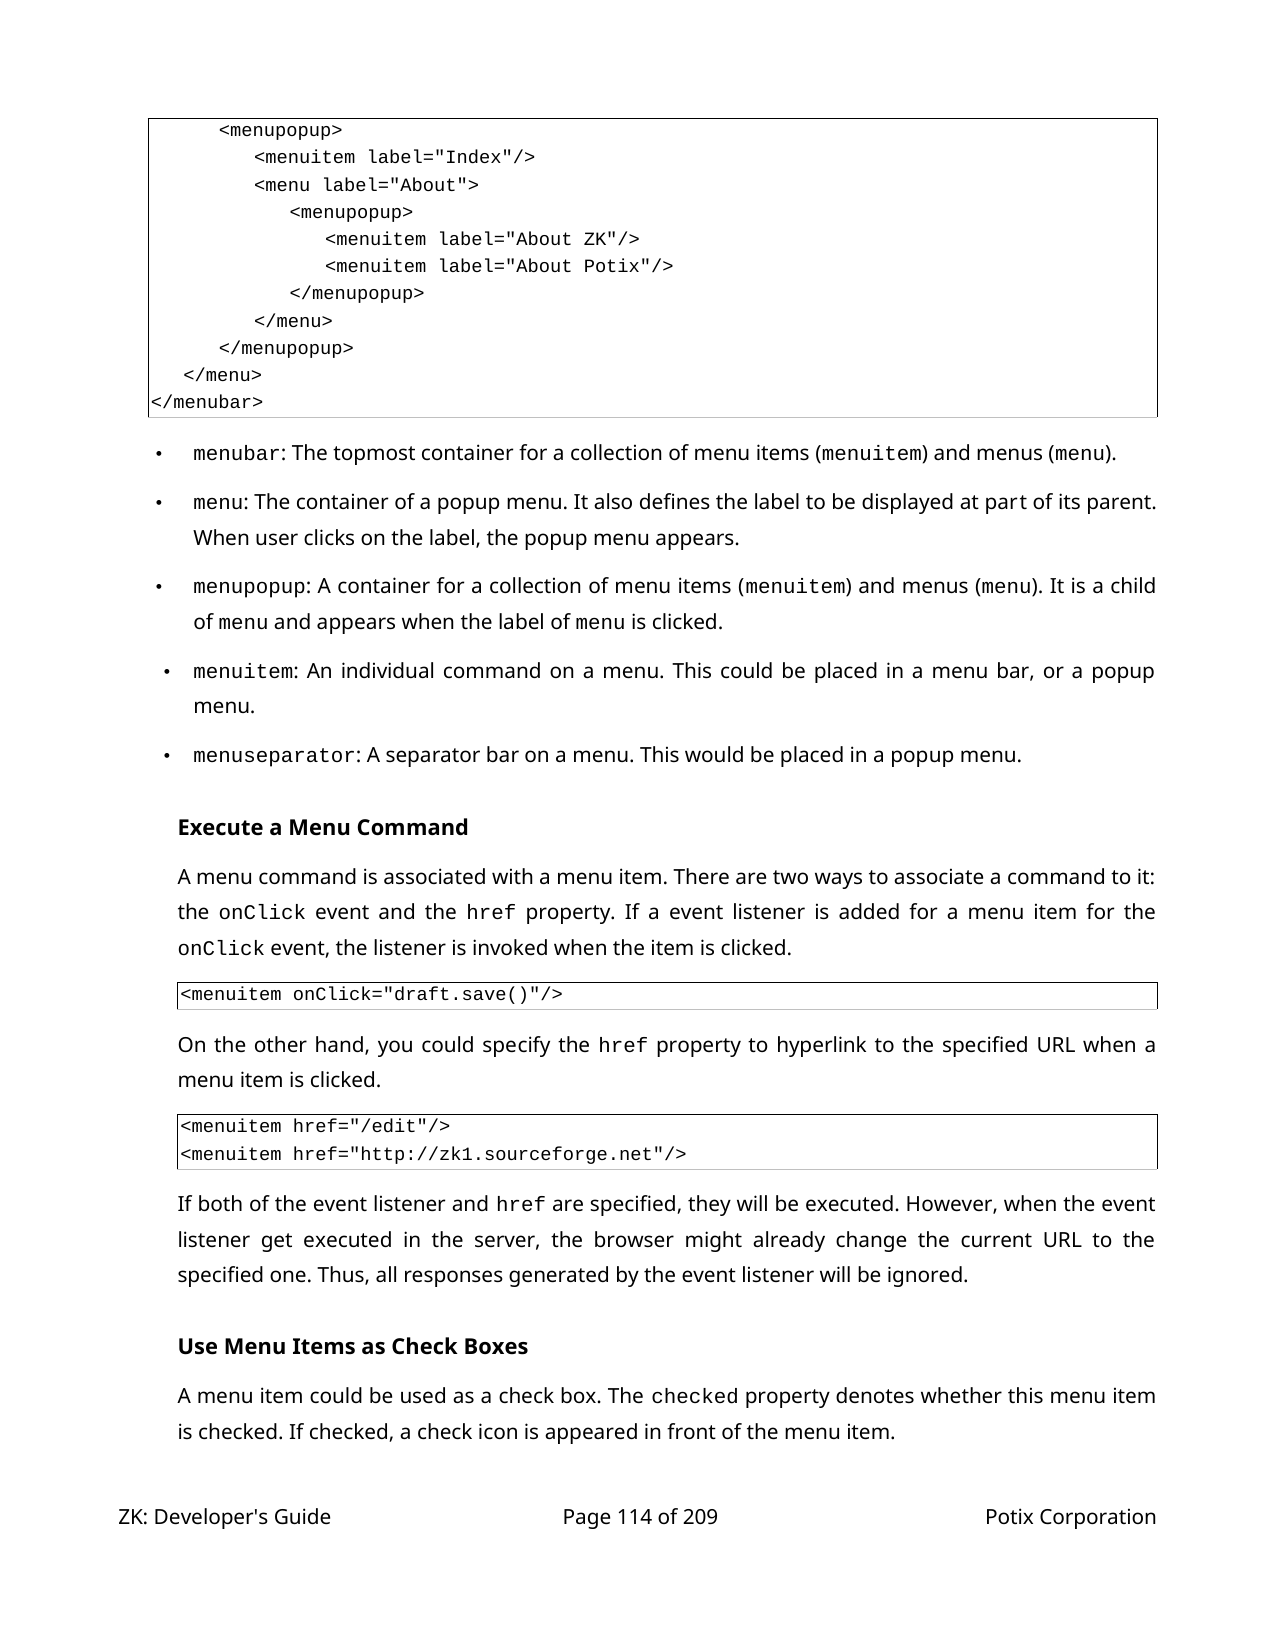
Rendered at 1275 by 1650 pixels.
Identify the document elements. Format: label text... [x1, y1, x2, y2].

text A menu item could be used as a check box. The checked property denotes whether this menu item is checked. If checked, a check icon is appeared in front of the menu item. [177, 1382, 1157, 1445]
text </menupopup> [149, 336, 1157, 360]
text </menu> [149, 363, 1157, 387]
text </menubar> [149, 390, 1157, 417]
list menupopup: A container for a collection of menu items (menuitem) and menus (menu). It is a child of menu and appears when the label of menu is clicked. [156, 571, 1157, 636]
text On the other hand, you could specify the href property to hyperlink to the specified URL when a menu item is clicked. [177, 1030, 1157, 1094]
text <menupopup> [149, 200, 1157, 224]
list menu: The container of a popup menu. It also defines the label to be displayed at part of its parent. When user clicks on the label, the popup menu appears. [156, 487, 1157, 551]
text <menu label="About"> [149, 172, 1157, 197]
text <menuitem href="http://zk1.sourceforge.net"/> [178, 1142, 1157, 1169]
text <menupopup> [149, 119, 1157, 142]
text A menu command is associated with a menu item. There are two ways to associate a command to it: the onClick event and the href property. If a event listener is added for a menu item for the onClick event, the listener is invoked when the item is clicked. [177, 862, 1157, 961]
text <menuitem label="Index"/> [149, 145, 1157, 169]
list menuseparator: A separator bar on a menu. This would be placed in a popup menu. [164, 741, 1157, 769]
text </menu> [149, 308, 1157, 333]
text <menuitem href="/edit"/> [178, 1115, 1157, 1139]
subtitle Execute a Menu Command [177, 812, 1157, 842]
text <menuitem label="About Potix"/> [149, 254, 1157, 278]
text <menuitem onClick="draft.save()"/> [178, 983, 1157, 1009]
text If both of the event listener and href are specified, they will be executed. However, when the event listener get executed in the server, the browser might already change the current URL to the specified one. Thus, all responses generated by the event listener will be ignored. [177, 1189, 1157, 1288]
list menuitem: An individual command on a menu. This could be placed in a menu bar, or a popup menu. [164, 656, 1157, 720]
list menubar: The topmost container for a collection of menu items (menuitem) and menus (menu). [156, 438, 1157, 466]
subtitle Use Menu Items as Check Boxes [177, 1331, 1157, 1361]
text </menupopup> [149, 281, 1157, 306]
text <menuitem label="About ZK"/> [149, 227, 1157, 251]
